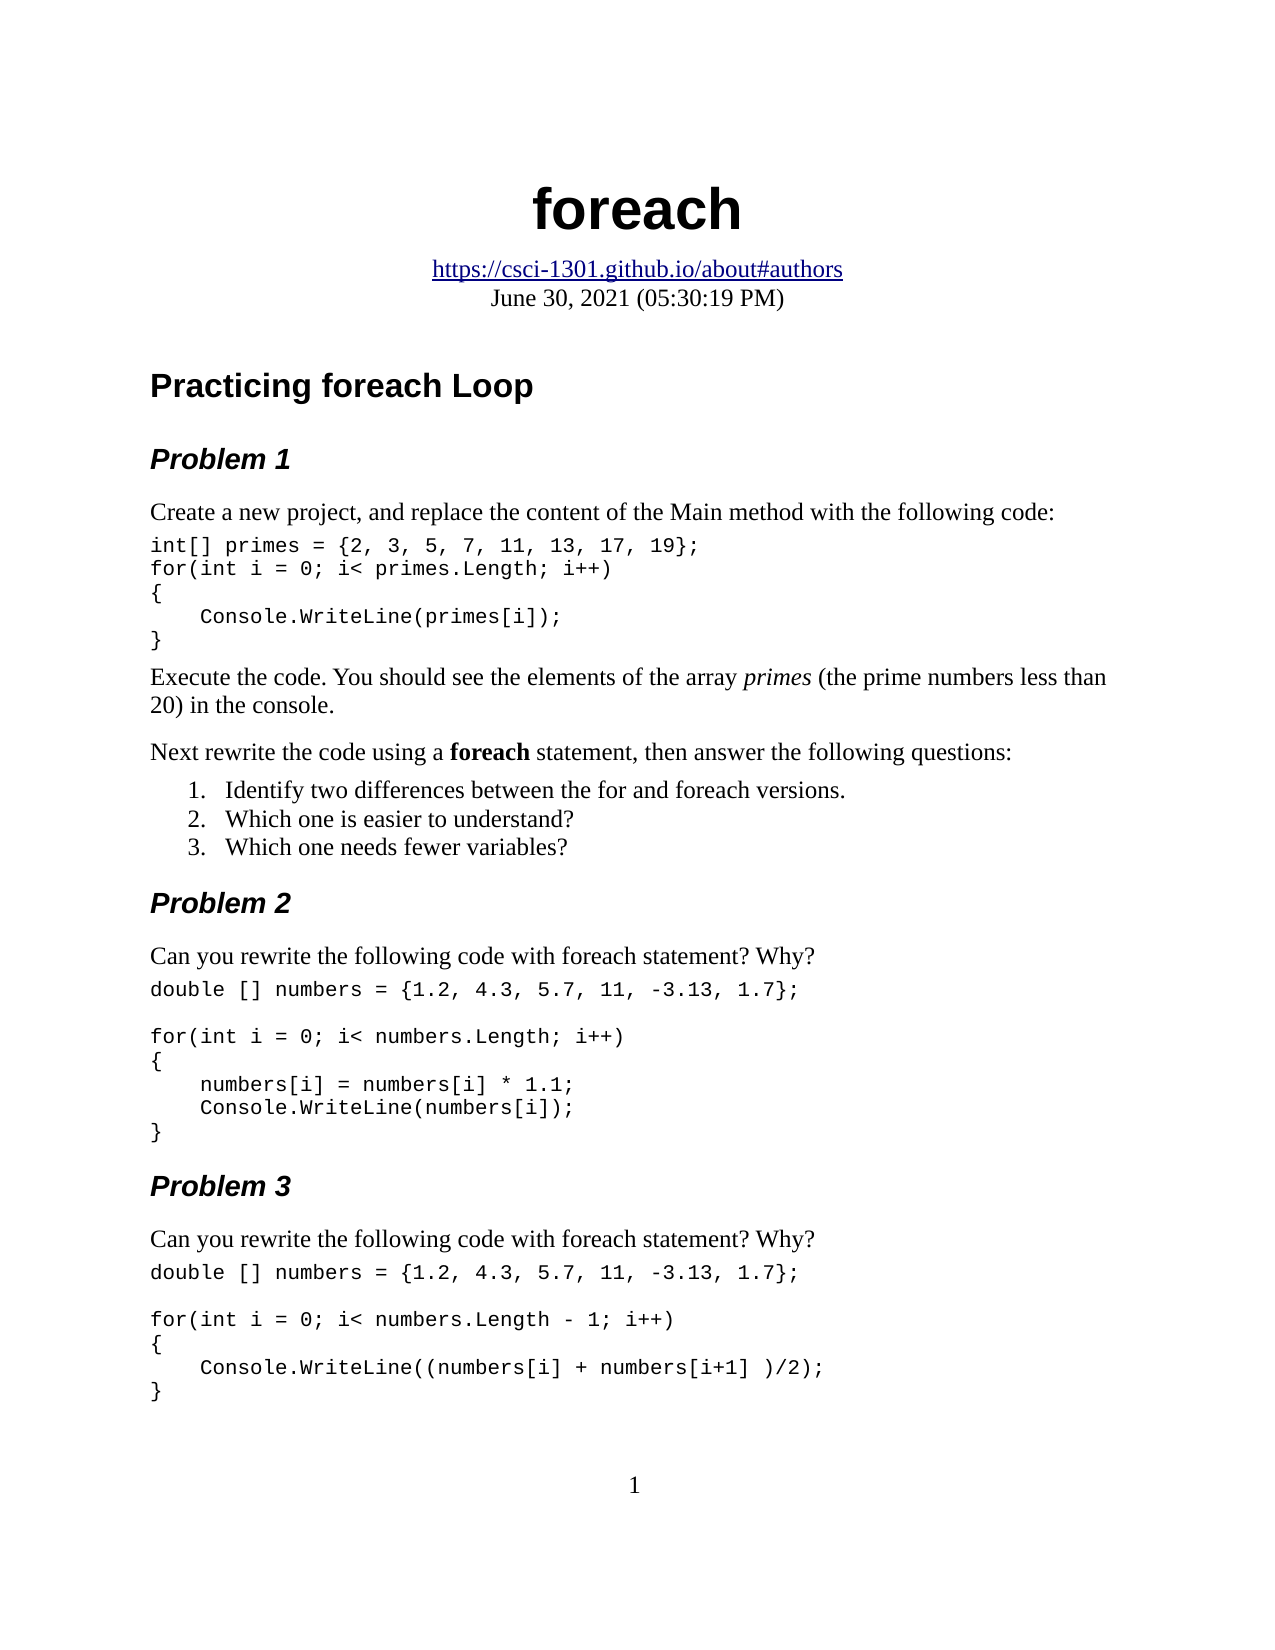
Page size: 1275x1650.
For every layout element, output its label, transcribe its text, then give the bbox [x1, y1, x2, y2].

text Can you rewrite the following code with foreach statement? Why? [150, 1224, 1125, 1253]
text for(int i = 0; i< numbers.Length; i++) [150, 1026, 1125, 1050]
subtitle Problem 1 [150, 442, 1125, 476]
subtitle Practicing foreach Loop [150, 366, 1125, 404]
subtitle Problem 3 [150, 1169, 1125, 1203]
text numbers[i] = numbers[i] * 1.1; [150, 1073, 1125, 1097]
text Create a new project, and replace the content of the Main method with the following code: [150, 497, 1125, 526]
text Can you rewrite the following code with foreach statement? Why? [150, 941, 1125, 970]
title foreach [150, 175, 1125, 242]
text June 30, 2021 (05:30:19 PM) [150, 283, 1125, 312]
text double [] numbers = {1.2, 4.3, 5.7, 11, -3.13, 1.7}; [150, 1262, 1125, 1286]
text { [150, 1050, 1125, 1073]
text Console.WriteLine(numbers[i]); [150, 1097, 1125, 1121]
text } [150, 1380, 1125, 1404]
subtitle Problem 2 [150, 886, 1125, 920]
list Which one needs fewer variables? [187, 832, 1125, 861]
list Identify two differences between the for and foreach versions. [187, 775, 1125, 804]
text Execute the code. You should see the elements of the array primes (the prime numbers less than 20) in the console. [150, 662, 1125, 719]
text { [150, 582, 1125, 606]
text } [150, 1121, 1125, 1144]
text Console.WriteLine((numbers[i] + numbers[i+1] )/2); [150, 1357, 1125, 1380]
text double [] numbers = {1.2, 4.3, 5.7, 11, -3.13, 1.7}; [150, 979, 1125, 1003]
text for(int i = 0; i< numbers.Length - 1; i++) [150, 1309, 1125, 1333]
text Console.WriteLine(primes[i]); [150, 606, 1125, 629]
text } [150, 629, 1125, 653]
text for(int i = 0; i< primes.Length; i++) [150, 558, 1125, 582]
text int[] primes = {2, 3, 5, 7, 11, 13, 17, 19}; [150, 535, 1125, 558]
text Next rewrite the code using a foreach statement, then answer the following questions: [150, 737, 1125, 766]
text { [150, 1333, 1125, 1357]
text https://csci-1301.github.io/about#authors [150, 254, 1125, 283]
list Which one is easier to understand? [187, 804, 1125, 832]
